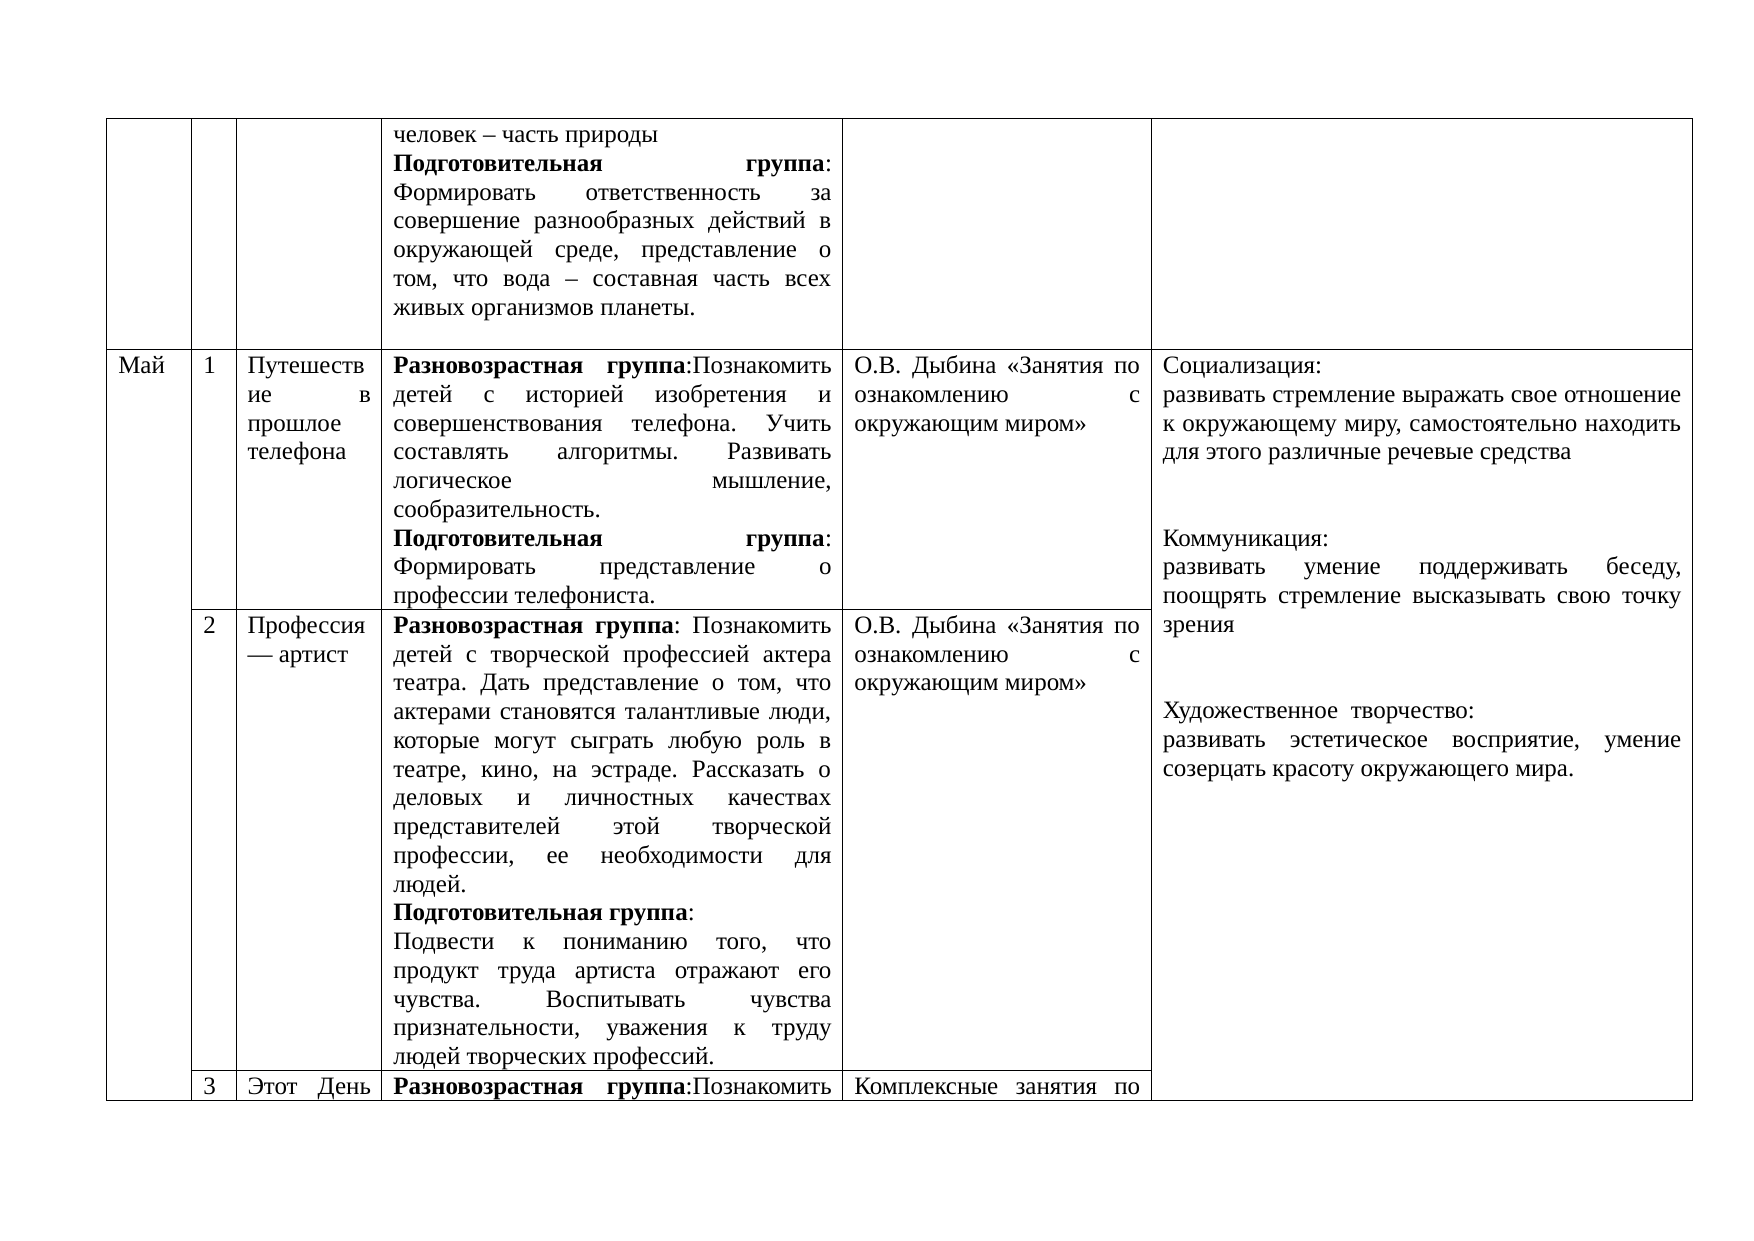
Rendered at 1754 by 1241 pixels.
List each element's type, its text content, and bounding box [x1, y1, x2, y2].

table_cell Разновозрастная группа:Познакомить детей с историей изобретения и совершенствования телефона. Учить составлять алгоритмы. Развивать логическое мышление, сообразительность. Подготовительная группа: Формировать представление о профессии телефониста. [382, 350, 842, 609]
table_cell [843, 119, 1151, 349]
table_cell Комплексные занятия по [843, 1071, 1151, 1100]
table_cell [192, 119, 236, 349]
table_cell Разновозрастная группа:Познакомить [382, 1071, 842, 1100]
table_cell Профессия — артист [237, 610, 381, 1070]
table_cell Этот День [237, 1071, 381, 1100]
table_cell 2 [192, 610, 236, 1070]
table_cell Путешествие в прошлое телефона [237, 350, 381, 609]
table_cell [237, 119, 381, 349]
table_cell [1152, 119, 1692, 349]
table_cell Разновозрастная группа: Познакомить детей с творческой профессией актера театра. Дать представление о том, что актерами становятся талантливые люди, которые могут сыграть любую роль в театре, кино, на эстраде. Рассказать о деловых и личностных качествах представителей этой творческой профессии, ее необходимости для людей. Подготовительная группа: Подвести к пониманию того, что продукт труда артиста отражают его чувства. Воспитывать чувства признательности, уважения к труду людей творческих профессий. [382, 610, 842, 1070]
table_cell [107, 119, 191, 349]
table_cell человек – часть природы Подготовительная группа: Формировать ответственность за совершение разнообразных действий в окружающей среде, представление о том, что вода – составная часть всех живых организмов планеты. [382, 119, 842, 349]
table_cell О.В. Дыбина «Занятия по ознакомлению с окружающим миром» [843, 610, 1151, 1070]
table_cell 3 [192, 1071, 236, 1100]
table_cell О.В. Дыбина «Занятия по ознакомлению с окружающим миром» [843, 350, 1151, 609]
table_cell 1 [192, 350, 236, 609]
table_cell Социализация: развивать стремление выражать свое отношение к окружающему миру, самостоятельно находить для этого различные речевые средства Коммуникация: развивать умение поддерживать беседу, поощрять стремление высказывать свою точку зрения Художественное творчество: развивать эстетическое восприятие, умение созерцать красоту окружающего мира. [1152, 350, 1692, 1100]
table_cell Май [107, 350, 191, 1100]
